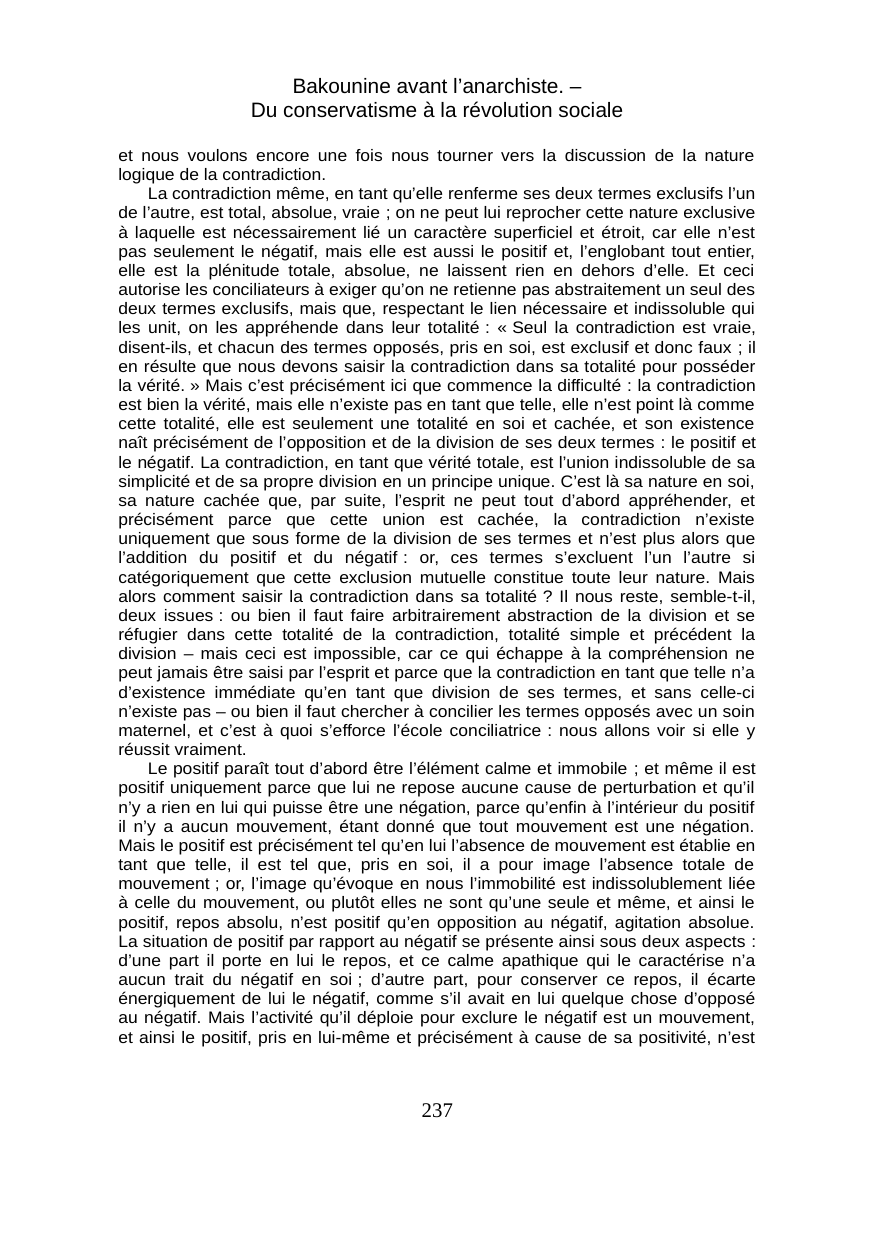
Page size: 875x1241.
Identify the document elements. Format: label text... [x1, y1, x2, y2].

text et nous voulons encore une fois nous tourner vers la discussion de la nature logique de la contradiction. [118, 146, 756, 184]
text La contradiction même, en tant qu’elle renferme ses deux termes exclusifs l’un de l’autre, est total, absolue, vraie ; on ne peut lui reprocher cette nature exclusive à laquelle est nécessairement lié un caractère superficiel et étroit, car elle n’est pas seulement le négatif, mais elle est aussi le positif et, l’englobant tout entier, elle est la plénitude totale, absolue, ne laissent rien en dehors d’elle. Et ceci autorise les conciliateurs à exiger qu’on ne retienne pas abstraitement un seul des deux termes exclusifs, mais que, respectant le lien nécessaire et indissoluble qui les unit, on les appréhende dans leur totalité : « Seul la contradiction est vraie, disent-ils, et chacun des termes opposés, pris en soi, est exclusif et donc faux ; il en résulte que nous devons saisir la contradiction dans sa totalité pour posséder la vérité. » Mais c’est précisément ici que commence la difficulté : la contradiction est bien la vérité, mais elle n’existe pas en tant que telle, elle n’est point là comme cette totalité, elle est seulement une totalité en soi et cachée, et son existence naît précisément de l’opposition et de la division de ses deux termes : le positif et le négatif. La contradiction, en tant que vérité totale, est l’union indissoluble de sa simplicité et de sa propre division en un principe unique. C’est là sa nature en soi, sa nature cachée que, par suite, l’esprit ne peut tout d’abord appréhender, et précisément parce que cette union est cachée, la contradiction n’existe uniquement que sous forme de la division de ses termes et n’est plus alors que l’addition du positif et du négatif : or, ces termes s’excluent l’un l’autre si catégoriquement que cette exclusion mutuelle constitue toute leur nature. Mais alors comment saisir la contradiction dans sa totalité ? Il nous reste, semble-t-il, deux issues : ou bien il faut faire arbitrairement abstraction de la division et se réfugier dans cette totalité de la contradiction, totalité simple et précédent la division – mais ceci est impossible, car ce qui échappe à la compréhension ne peut jamais être saisi par l’esprit et parce que la contradiction en tant que telle n’a d’existence immédiate qu’en tant que division de ses termes, et sans celle-ci n’existe pas – ou bien il faut chercher à concilier les termes opposés avec un soin maternel, et c’est à quoi s’efforce l’école conciliatrice : nous allons voir si elle y réussit vraiment. [118, 184, 756, 759]
text Le positif paraît tout d’abord être l’élément calme et immobile ; et même il est positif uniquement parce que lui ne repose aucune cause de perturbation et qu’il n’y a rien en lui qui puisse être une négation, parce qu’enfin à l’intérieur du positif il n’y a aucun mouvement, étant donné que tout mouvement est une négation. Mais le positif est précisément tel qu’en lui l’absence de mouvement est établie en tant que telle, il est tel que, pris en soi, il a pour image l’absence totale de mouvement ; or, l’image qu’évoque en nous l’immobilité est indissolublement liée à celle du mouvement, ou plutôt elles ne sont qu’une seule et même, et ainsi le positif, repos absolu, n’est positif qu’en opposition au négatif, agitation absolue. La situation de positif par rapport au négatif se présente ainsi sous deux aspects : d’une part il porte en lui le repos, et ce calme apathique qui le caractérise n’a aucun trait du négatif en soi ; d’autre part, pour conserver ce repos, il écarte énergiquement de lui le négatif, comme s’il avait en lui quelque chose d’opposé au négatif. Mais l’activité qu’il déploie pour exclure le négatif est un mouvement, et ainsi le positif, pris en lui-même et précisément à cause de sa positivité, n’est [118, 759, 756, 1047]
